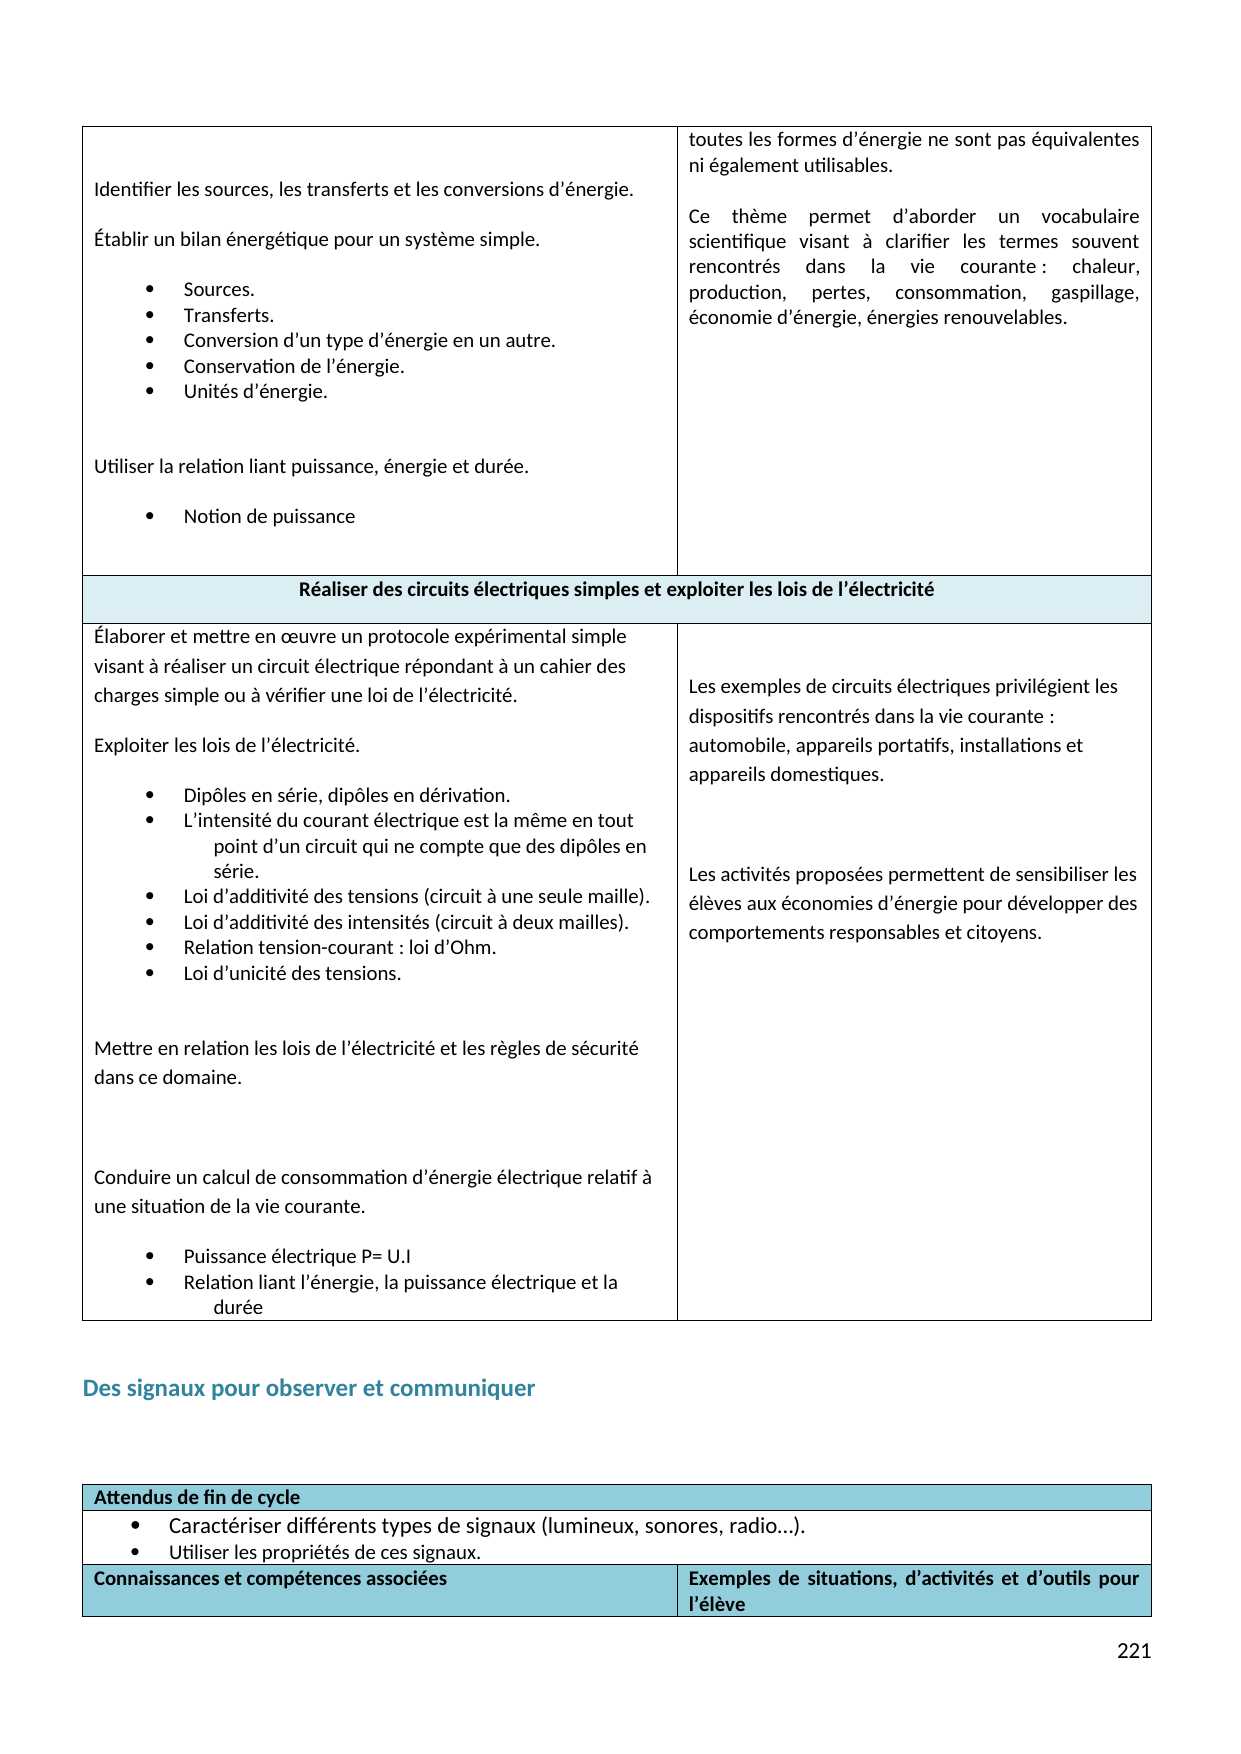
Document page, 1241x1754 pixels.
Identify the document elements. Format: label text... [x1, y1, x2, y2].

text Des signaux pour observer et communiquer [83, 1372, 1152, 1402]
table_cell Réaliser des circuits électriques simples et exploiter les lois de l’électricité [83, 576, 1151, 623]
table_cell toutes les formes d’énergie ne sont pas équivalentes ni également utilisables. Ce thème permet d’aborder un vocabulaire scientifique visant à clarifier les termes souvent rencontrés dans la vie courante : chaleur, production, pertes, consommation, gaspillage, économie d’énergie, énergies renouvelables. [678, 127, 1151, 575]
table_cell Caractériser différents types de signaux (lumineux, sonores, radio…). Utiliser les propriétés de ces signaux. [83, 1511, 1151, 1564]
table_cell Identifier les sources, les transferts et les conversions d’énergie. Établir un bilan énergétique pour un système simple. Sources. Transferts. Conversion d’un type d’énergie en un autre. Conservation de l’énergie. Unités d’énergie. Utiliser la relation liant puissance, énergie et durée. Notion de puissance [83, 127, 677, 575]
table_cell Connaissances et compétences associées [83, 1565, 677, 1616]
table_cell Exemples de situations, d’activités et d’outils pour l’élève [678, 1565, 1151, 1616]
table_cell Les exemples de circuits électriques privilégient les dispositifs rencontrés dans la vie courante : automobile, appareils portatifs, installations et appareils domestiques. Les activités proposées permettent de sensibiliser les élèves aux économies d’énergie pour développer des comportements responsables et citoyens. [678, 624, 1151, 1320]
table_header Attendus de fin de cycle [83, 1485, 1151, 1510]
table_cell Élaborer et mettre en œuvre un protocole expérimental simple visant à réaliser un circuit électrique répondant à un cahier des charges simple ou à vérifier une loi de l’électricité. Exploiter les lois de l’électricité. Dipôles en série, dipôles en dérivation. L’intensité du courant électrique est la même en tout point d’un circuit qui ne compte que des dipôles en série. Loi d’additivité des tensions (circuit à une seule maille). Loi d’additivité des intensités (circuit à deux mailles). Relation tension-courant : loi d’Ohm. Loi d’unicité des tensions. Mettre en relation les lois de l’électricité et les règles de sécurité dans ce domaine. Conduire un calcul de consommation d’énergie électrique relatif à une situation de la vie courante. Puissance électrique P= U.I Relation liant l’énergie, la puissance électrique et la durée [83, 624, 677, 1320]
